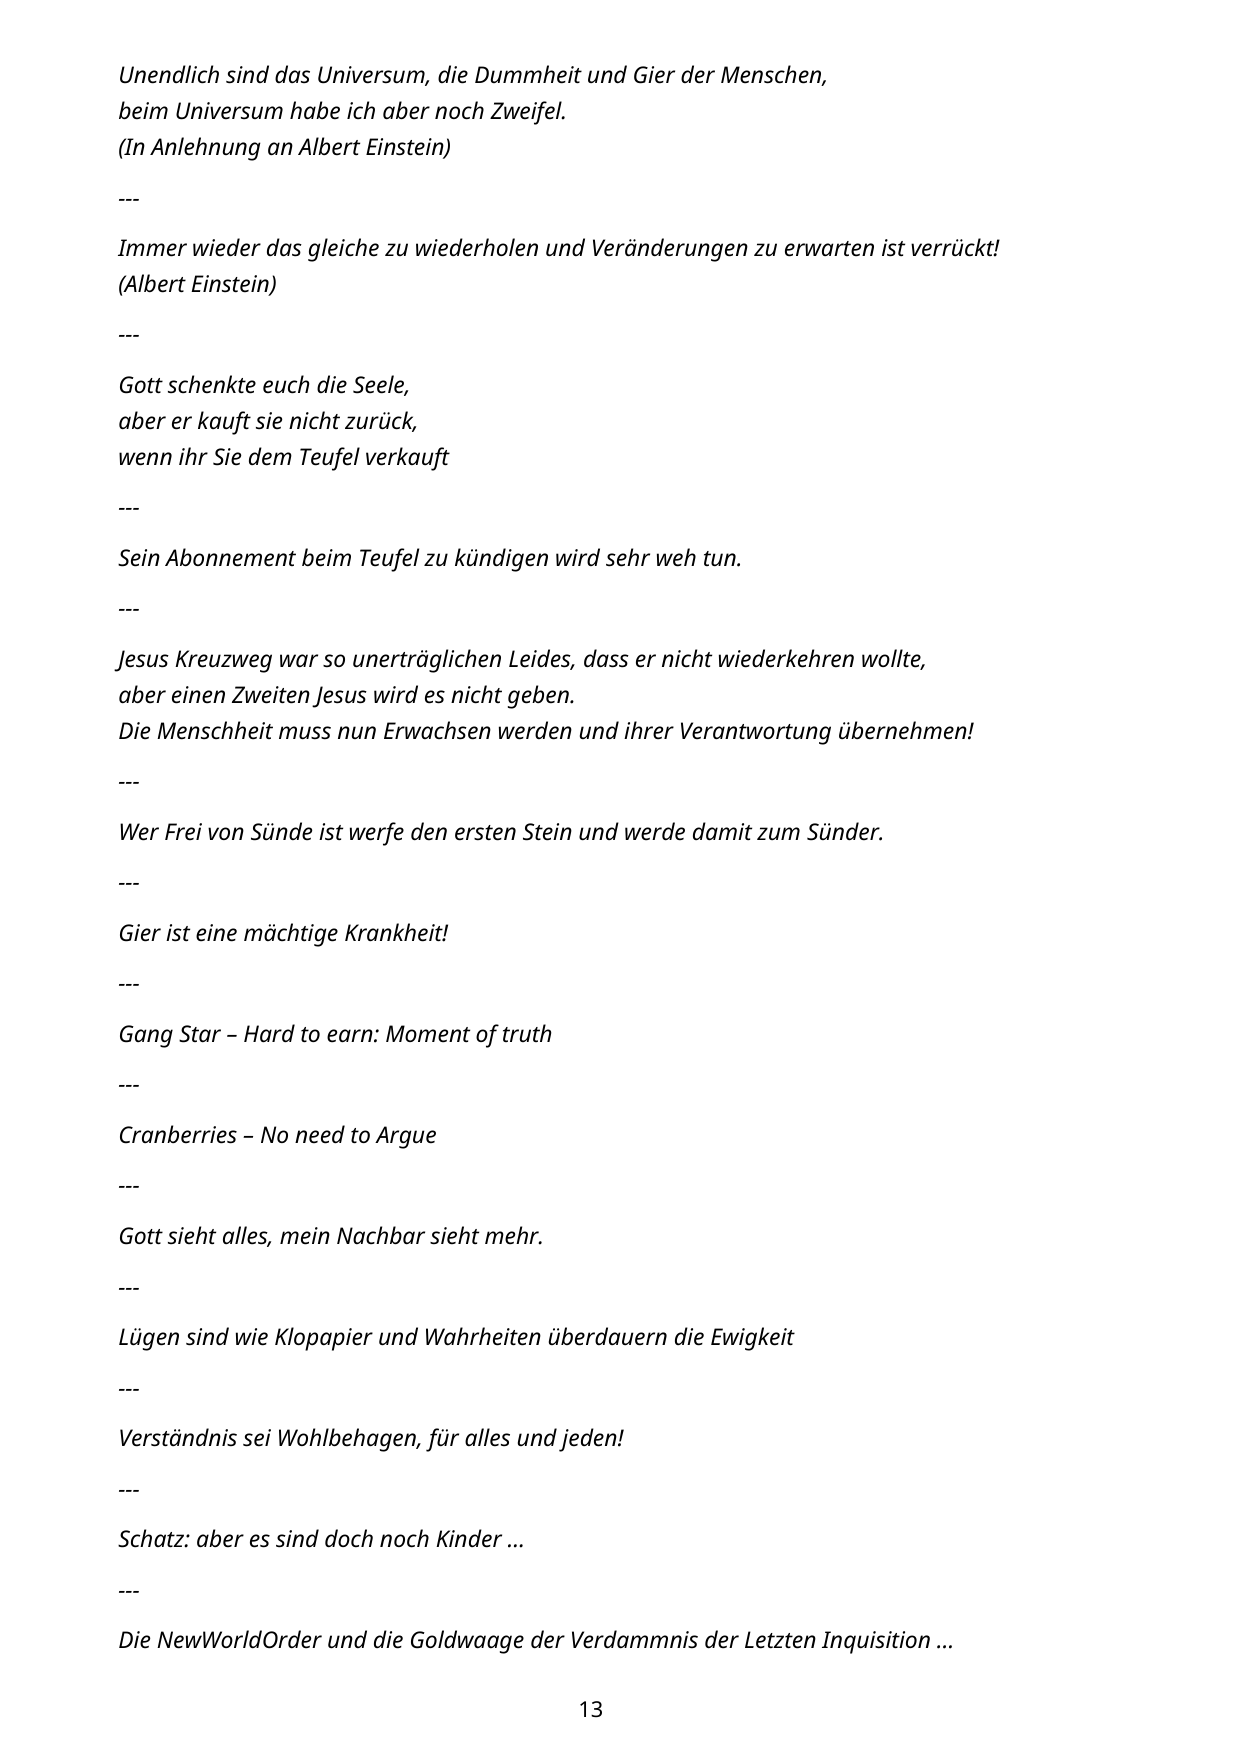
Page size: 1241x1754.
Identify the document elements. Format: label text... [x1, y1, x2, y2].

text Die NewWorldOrder und die Goldwaage der Verdammnis der Letzten Inquisition … [118, 1624, 1181, 1655]
text --- [118, 1574, 1181, 1605]
text Unendlich sind das Universum, die Dummheit und Gier der Menschen, beim Universum habe ich aber noch Zweifel. (In Anlehnung an Albert Einstein) [118, 59, 1181, 162]
text Gott schenkte euch die Seele, aber er kauft sie nicht zurück, wenn ihr Sie dem Teufel verkauft [118, 369, 1181, 472]
text --- [118, 491, 1181, 523]
text --- [118, 1271, 1181, 1302]
text --- [118, 1473, 1181, 1504]
text Lügen sind wie Klopapier und Wahrheiten überdauern die Ewigkeit [118, 1321, 1181, 1352]
text Cranberries – No need to Argue [118, 1119, 1181, 1150]
text Jesus Kreuzweg war so unerträglichen Leides, dass er nicht wiederkehren wollte, aber einen Zweiten Jesus wird es nicht geben. Die Menschheit muss nun Erwachsen werden und ihrer Verantwortung übernehmen! [118, 643, 1181, 746]
text Gang Star – Hard to earn: Moment of truth [118, 1018, 1181, 1049]
text Schatz: aber es sind doch noch Kinder … [118, 1523, 1181, 1554]
text Gott sieht alles, mein Nachbar sieht mehr. [118, 1220, 1181, 1251]
text --- [118, 181, 1181, 213]
text --- [118, 1372, 1181, 1403]
text Gier ist eine mächtige Krankheit! [118, 917, 1181, 948]
text Immer wieder das gleiche zu wiederholen und Veränderungen zu erwarten ist verrückt! (Albert Einstein) [118, 232, 1181, 299]
text --- [118, 1169, 1181, 1201]
text --- [118, 318, 1181, 350]
text --- [118, 592, 1181, 624]
text --- [118, 967, 1181, 999]
text --- [118, 765, 1181, 797]
text --- [118, 1068, 1181, 1100]
text Wer Frei von Sünde ist werfe den ersten Stein und werde damit zum Sünder. [118, 816, 1181, 847]
text Verständnis sei Wohlbehagen, für alles und jeden! [118, 1422, 1181, 1453]
text --- [118, 866, 1181, 898]
text Sein Abonnement beim Teufel zu kündigen wird sehr weh tun. [118, 542, 1181, 573]
